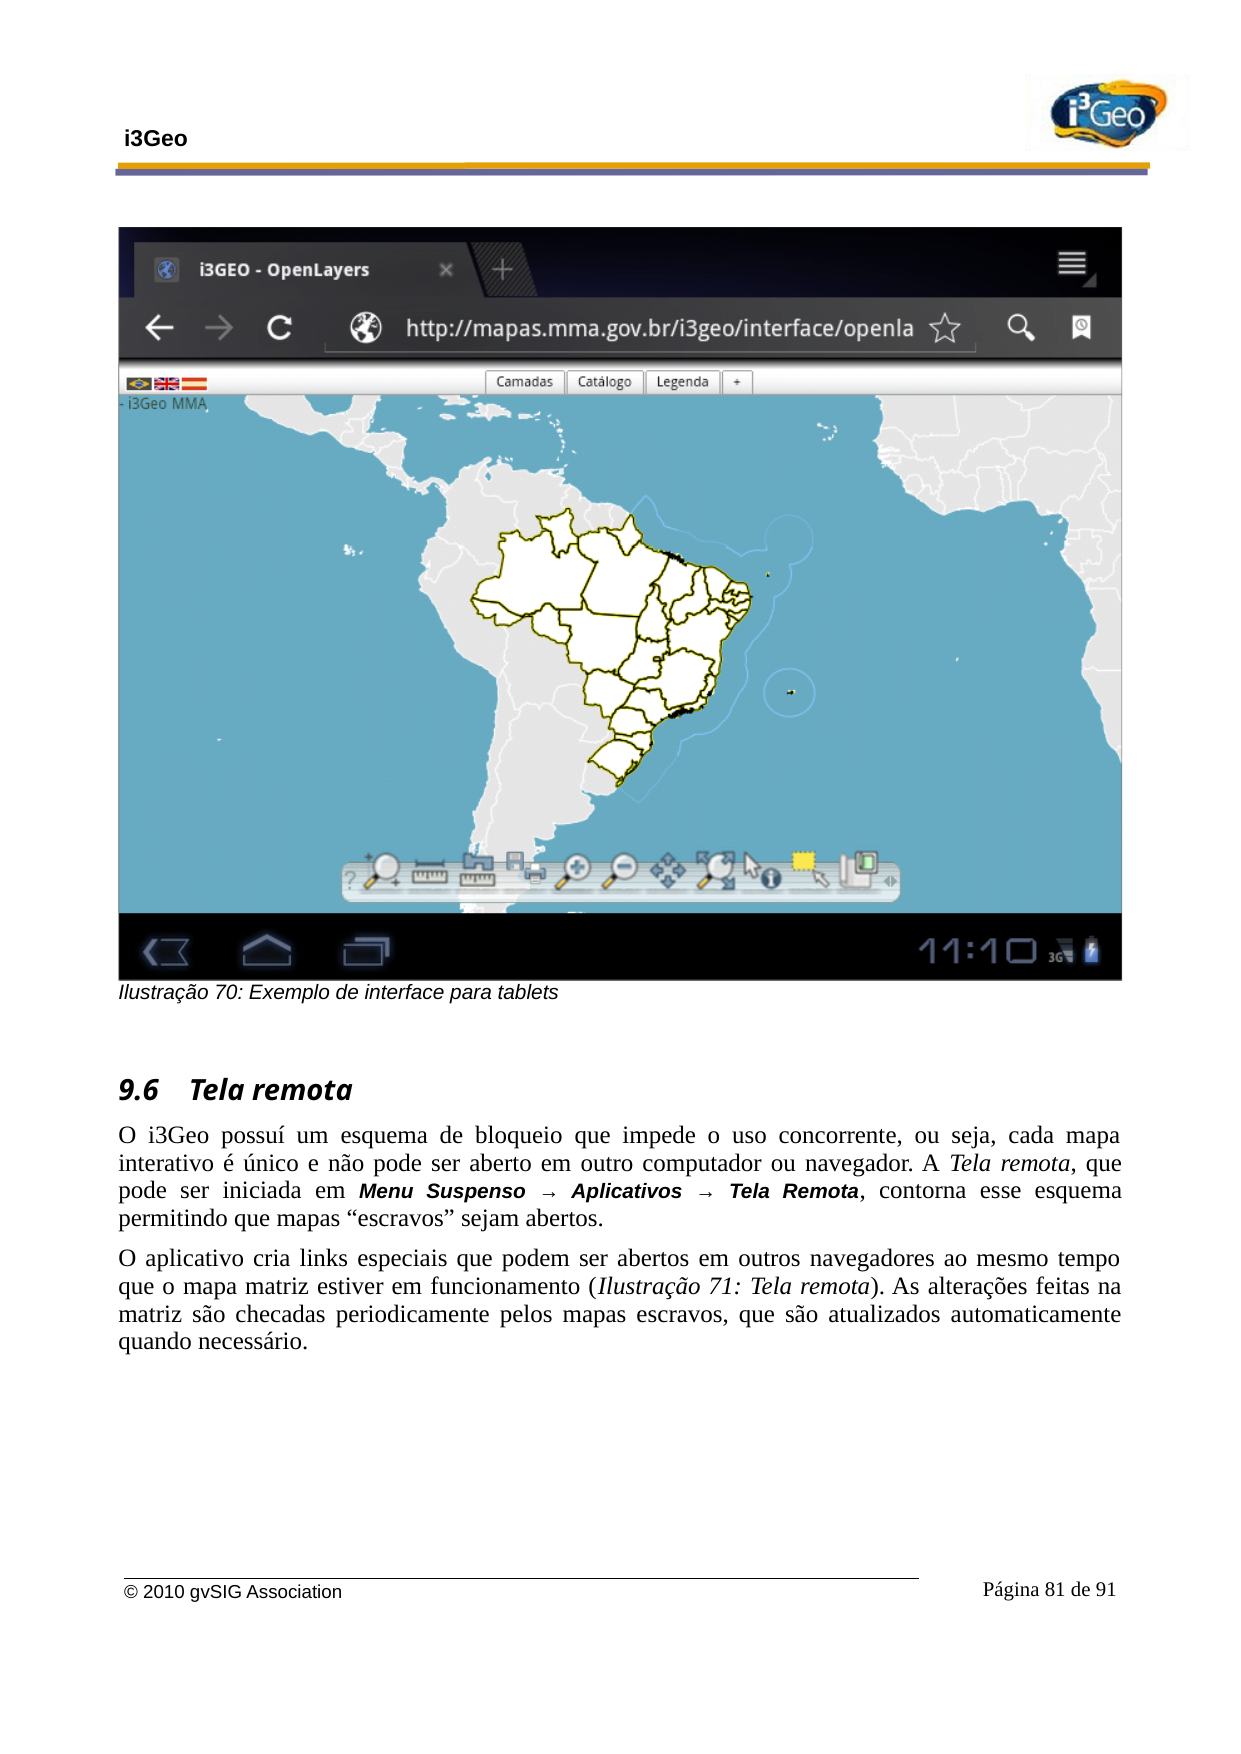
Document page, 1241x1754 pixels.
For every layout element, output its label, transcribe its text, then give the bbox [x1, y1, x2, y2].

picture [1025, 74, 1191, 151]
text O i3Geo possuí um esquema de bloqueio que impede o uso concorrente, ou seja, cada mapa interativo é único e não pode ser aberto em outro computador ou navegador. A Tela remota, que pode ser iniciada em menu suspenso → aplicativos → tela remota, contorna esse esquema permitindo que mapas “escravos” sejam abertos. [118, 1121, 1122, 1232]
text O aplicativo cria links especiais que podem ser abertos em outros navegadores ao mesmo tempo que o mapa matriz estiver em funcionamento (Ilustração 71: Tela remota). As alterações feitas na matriz são checadas periodicamente pelos mapas escravos, que são atualizados automaticamente quando necessário. [118, 1244, 1122, 1355]
text Ilustração 70: Exemplo de interface para tablets [118, 981, 1122, 1004]
picture [118, 227, 1123, 981]
subtitle Tela remota [118, 1069, 1122, 1108]
